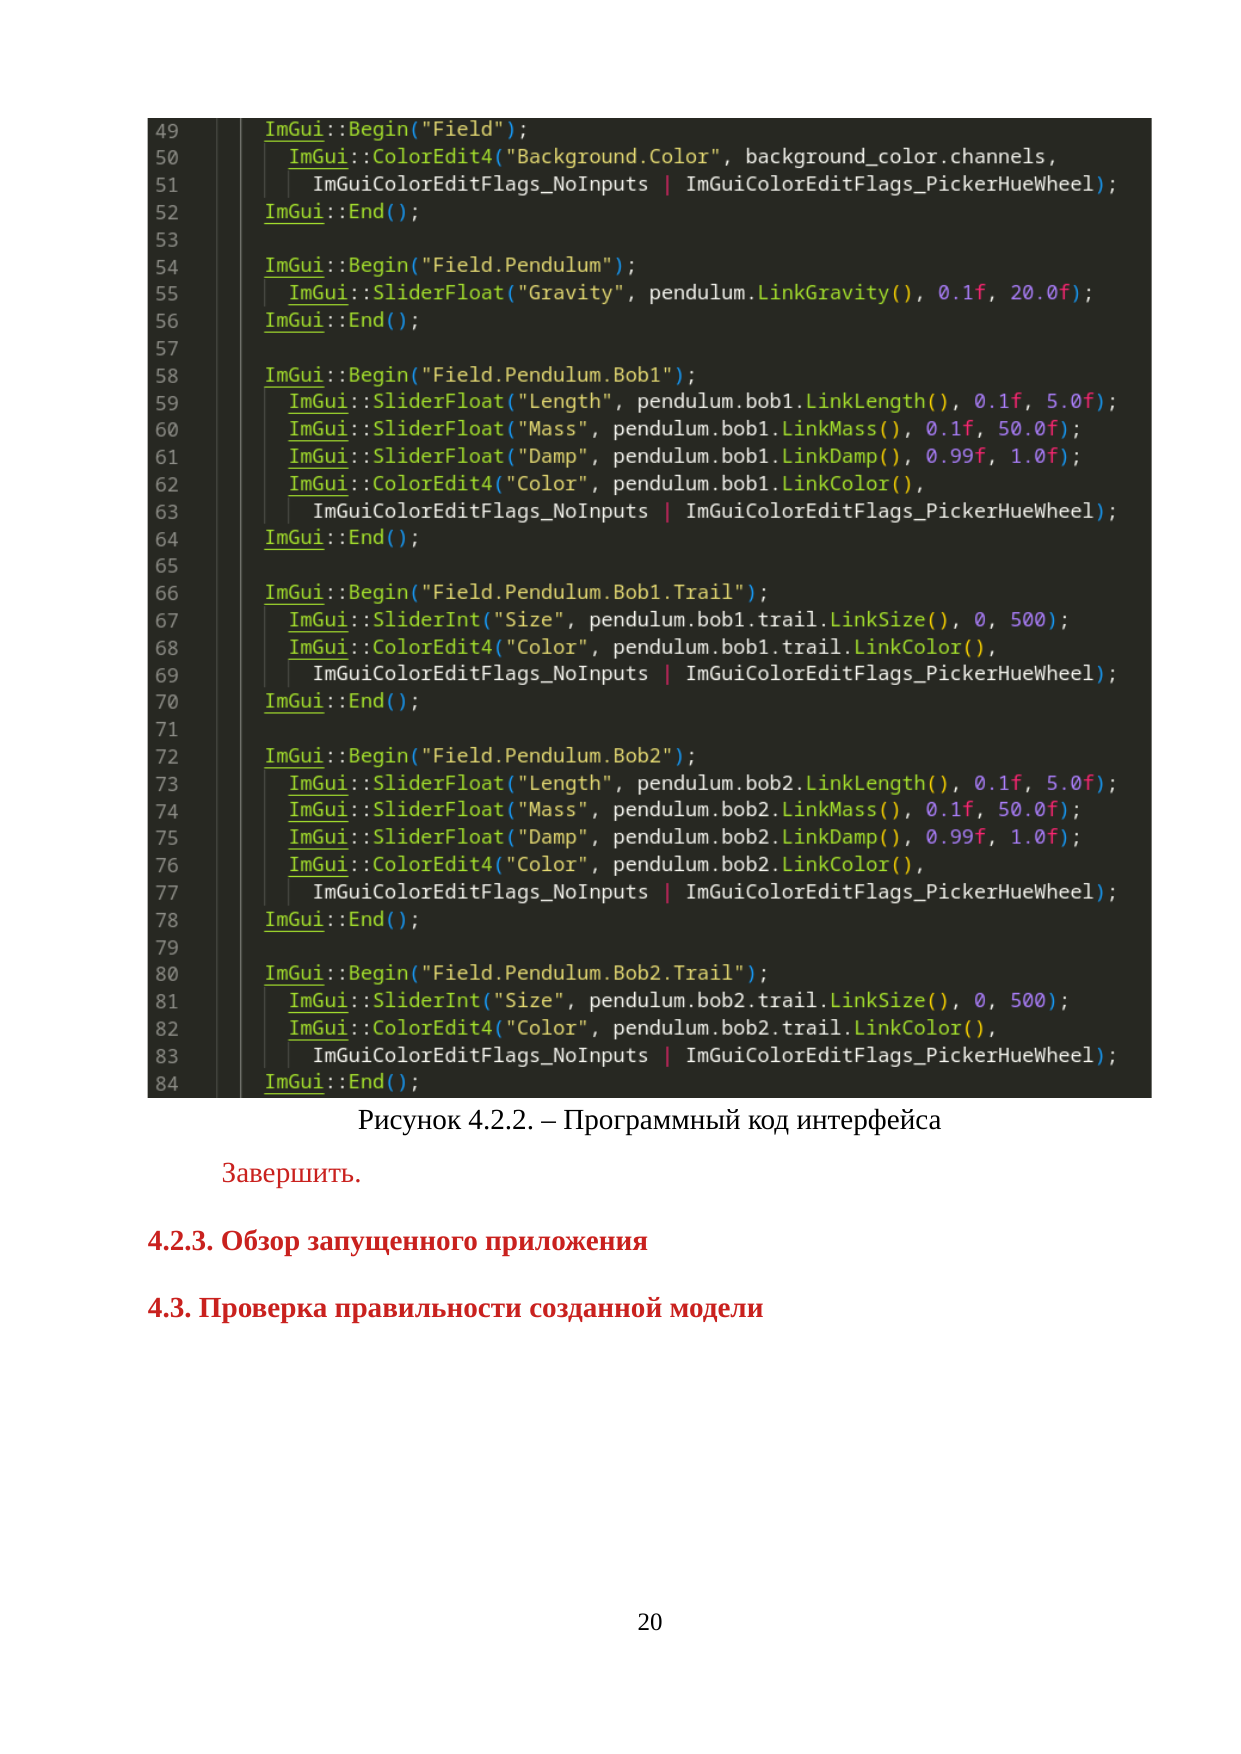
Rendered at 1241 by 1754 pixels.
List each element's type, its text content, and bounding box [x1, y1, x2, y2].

picture [147, 118, 1152, 1098]
subtitle 4.2.3. Обзор запущенного приложения [148, 1223, 1152, 1257]
text Рисунок 4.2.2. – Программный код интерфейса [148, 1098, 1152, 1136]
text Завершить. [148, 1155, 1152, 1189]
subtitle 4.3. Проверка правильности созданной модели [148, 1290, 1152, 1323]
